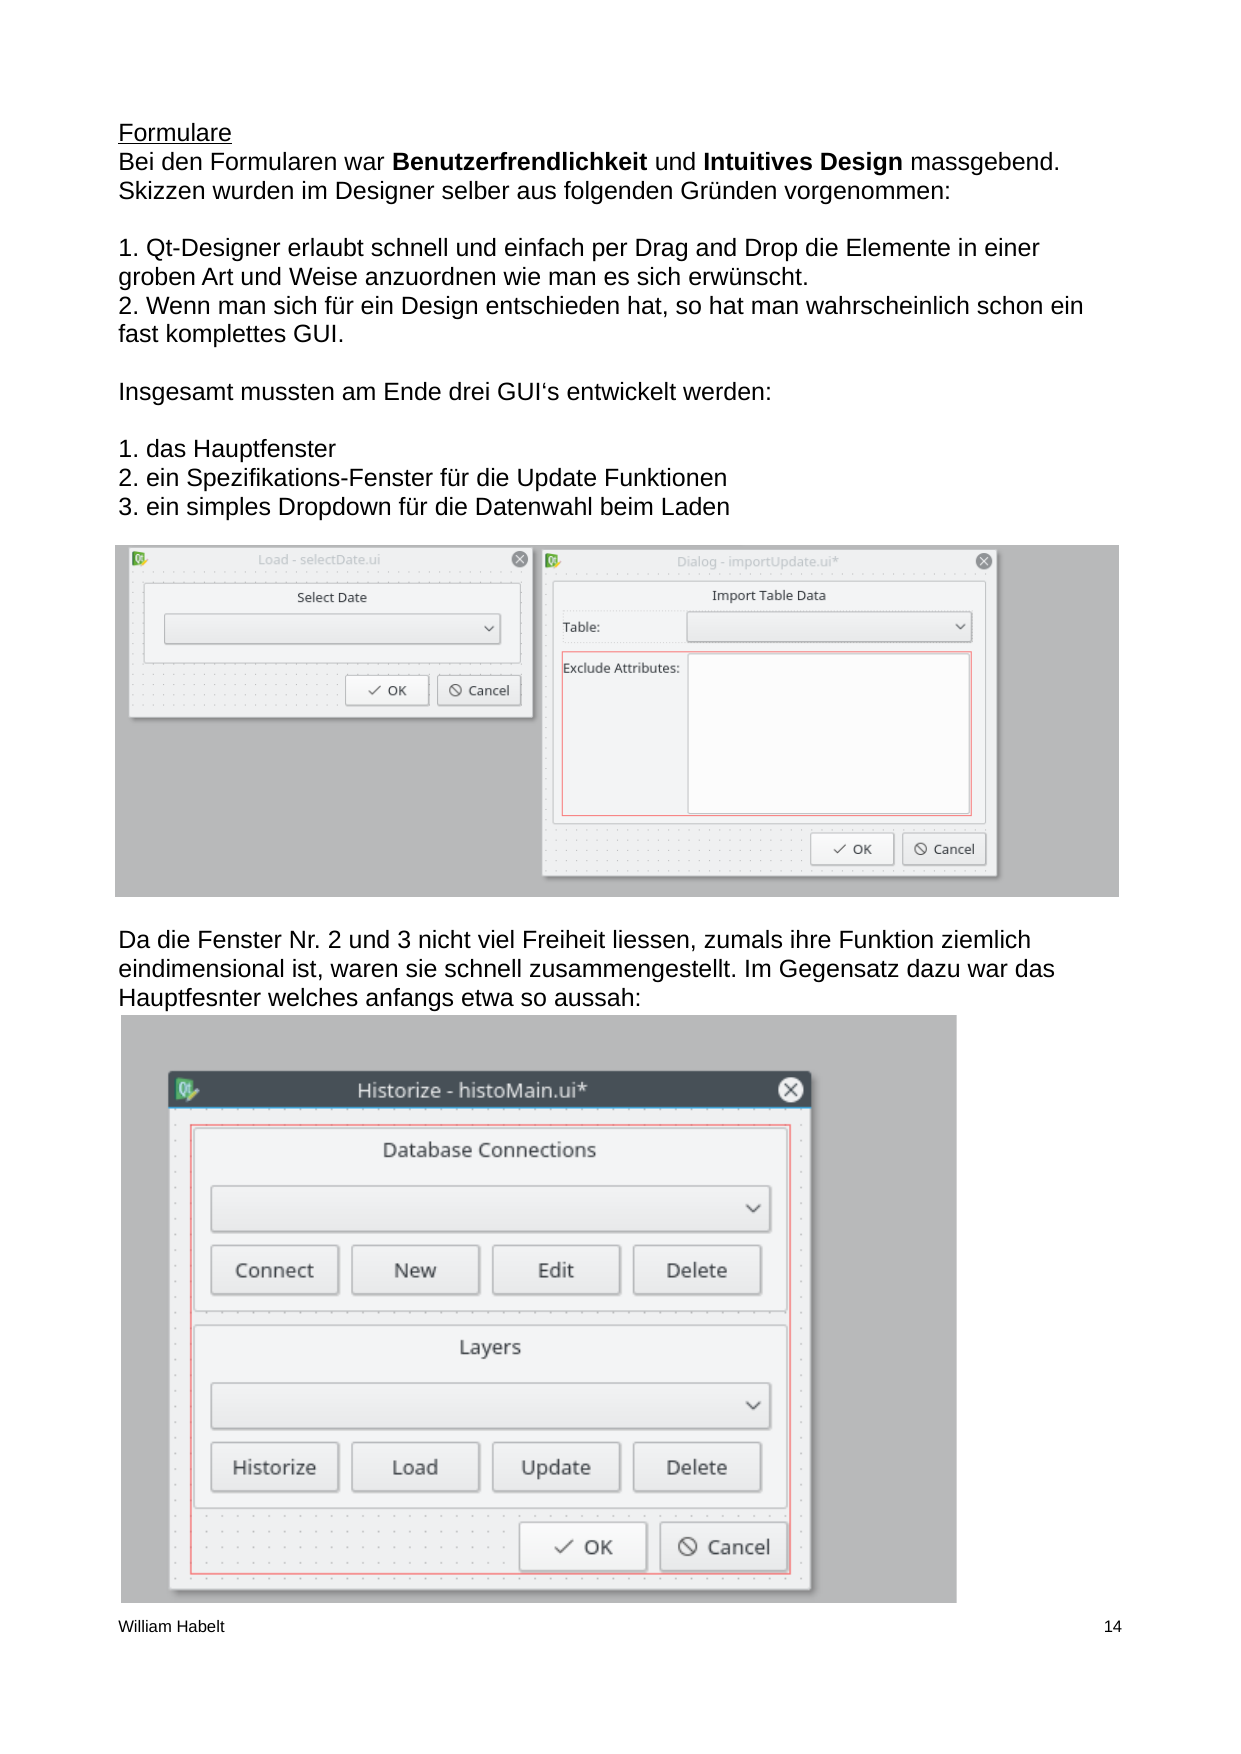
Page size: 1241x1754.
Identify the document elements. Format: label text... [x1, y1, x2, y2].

text Insgesamt mussten am Ende drei GUI‘s entwickelt werden: [118, 377, 1122, 406]
text Bei den Formularen war Benutzerfrendlichkeit und Intuitives Design massgebend. Skizzen wurden im Designer selber aus folgenden Gründen vorgenommen: [118, 147, 1122, 204]
text 3. ein simples Dropdown für die Datenwahl beim Laden [118, 492, 1122, 521]
text 1. das Hauptfenster [118, 434, 1122, 463]
text 2. Wenn man sich für ein Design entschieden hat, so hat man wahrscheinlich schon ein fast komplettes GUI. [118, 291, 1122, 348]
text 2. ein Spezifikations-Fenster für die Update Funktionen [118, 463, 1122, 492]
text Formulare [118, 118, 1122, 147]
picture [115, 545, 1119, 897]
picture [121, 1015, 957, 1603]
text Da die Fenster Nr. 2 und 3 nicht viel Freiheit liessen, zumals ihre Funktion ziemlich eindimensional ist, waren sie schnell zusammengestellt. Im Gegensatz dazu war das Hauptfesnter welches anfangs etwa so aussah: [118, 925, 1122, 1011]
text 1. Qt-Designer erlaubt schnell und einfach per Drag and Drop die Elemente in einer groben Art und Weise anzuordnen wie man es sich erwünscht. [118, 233, 1122, 291]
